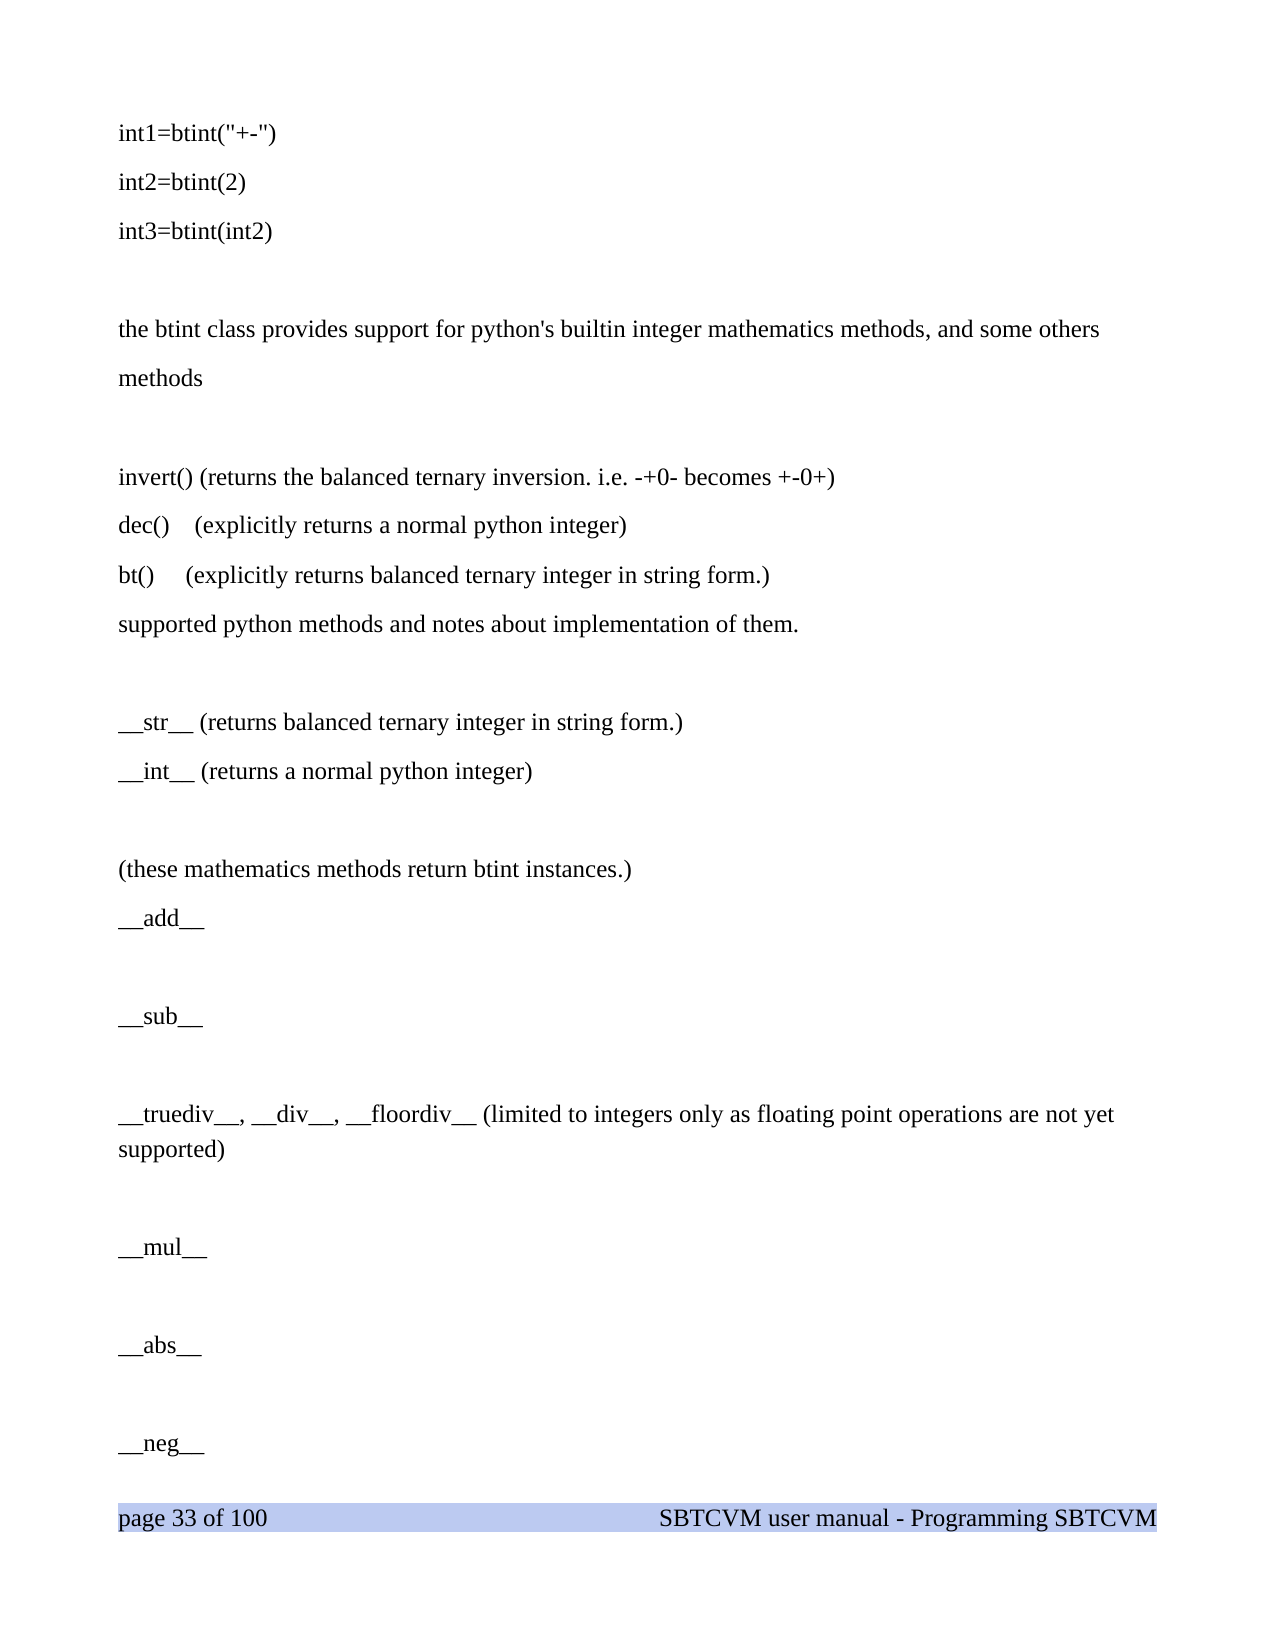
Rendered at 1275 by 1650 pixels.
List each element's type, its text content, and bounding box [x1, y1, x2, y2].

text dec() (explicitly returns a normal python integer) [118, 511, 1157, 539]
text (these mathematics methods return btint instances.) [118, 854, 1157, 883]
text int3=btint(int2) [118, 216, 1157, 245]
text the btint class provides support for python's builtin integer mathematics methods, and some others [118, 314, 1157, 343]
text supported python methods and notes about implementation of them. [118, 609, 1157, 637]
text __str__ (returns balanced ternary integer in string form.) [118, 707, 1157, 736]
text __abs__ [118, 1330, 1157, 1359]
text __truediv__, __div__, __floordiv__ (limited to integers only as floating point operations are not yet supported) [118, 1099, 1157, 1163]
text __mul__ [118, 1232, 1157, 1261]
text __sub__ [118, 1001, 1157, 1030]
text bt() (explicitly returns balanced ternary integer in string form.) [118, 560, 1157, 588]
text int2=btint(2) [118, 167, 1157, 196]
text invert() (returns the balanced ternary inversion. i.e. -+0- becomes +-0+) [118, 462, 1157, 490]
text int1=btint("+-") [118, 118, 1157, 147]
text __int__ (returns a normal python integer) [118, 756, 1157, 785]
text __neg__ [118, 1428, 1157, 1457]
text methods [118, 363, 1157, 392]
text __add__ [118, 903, 1157, 932]
